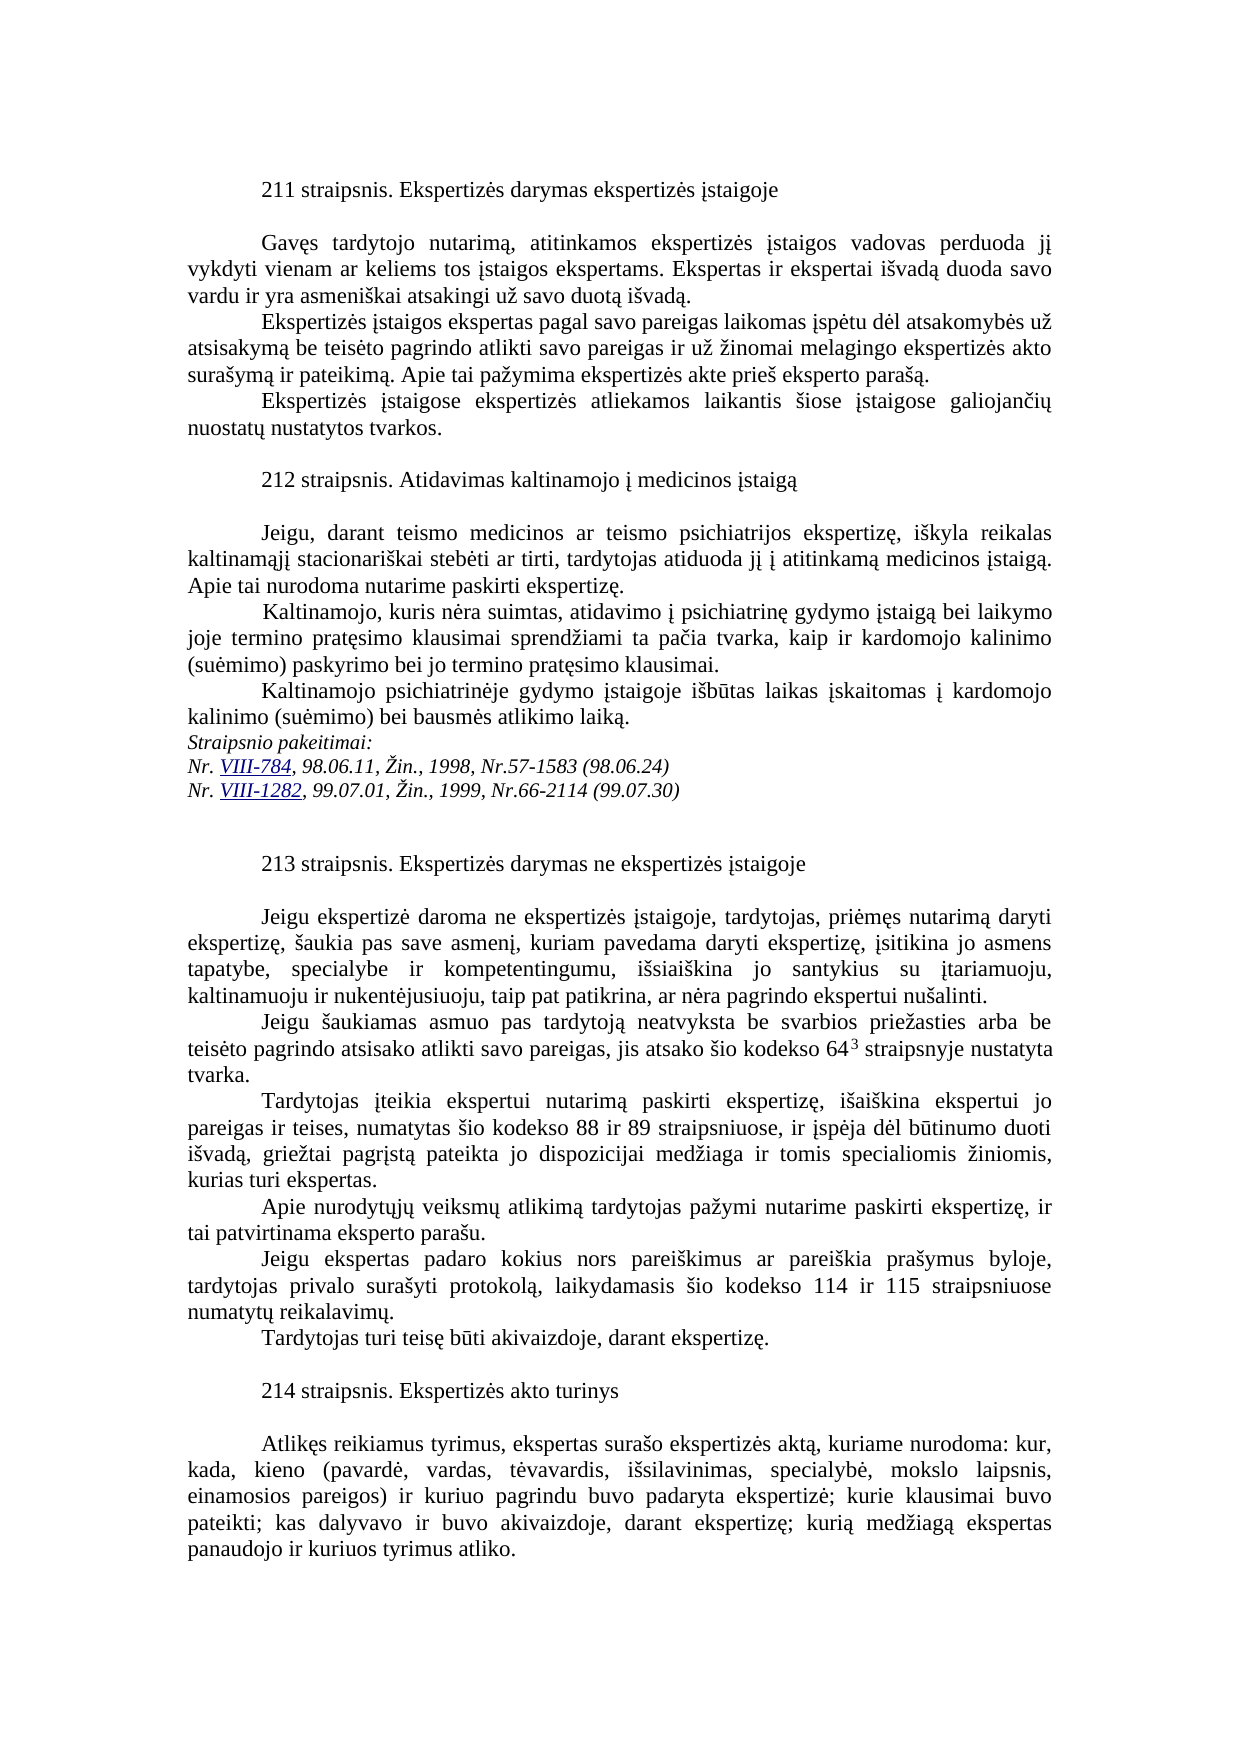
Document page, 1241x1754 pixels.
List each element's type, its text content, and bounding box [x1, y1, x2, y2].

text Jeigu, darant teismo medicinos ar teismo psichiatrijos ekspertizę, iškyla reikalas kaltinamąjį stacionariškai stebėti ar tirti, tardytojas atiduoda jį į atitinkamą medicinos įstaigą. Apie tai nurodoma nutarime paskirti ekspertizę. [187, 519, 1053, 598]
text Kaltinamojo, kuris nėra suimtas, atidavimo į psichiatrinę gydymo įstaigą bei laikymo joje termino pratęsimo klausimai sprendžiami ta pačia tvarka, kaip ir kardomojo kalinimo (suėmimo) paskyrimo bei jo termino pratęsimo klausimai. [187, 598, 1053, 677]
text Apie nurodytųjų veiksmų atlikimą tardytojas pažymi nutarime paskirti ekspertizę, ir tai patvirtinama eksperto parašu. [187, 1193, 1053, 1245]
text 212 straipsnis. Atidavimas kaltinamojo į medicinos įstaigą [187, 466, 1053, 493]
text Tardytojas turi teisę būti akivaizdoje, darant ekspertizę. [187, 1324, 1053, 1351]
text Atlikęs reikiamus tyrimus, ekspertas surašo ekspertizės aktą, kuriame nurodoma: kur, kada, kieno (pavardė, vardas, tėvavardis, išsilavinimas, specialybė, mokslo laipsnis, einamosios pareigos) ir kuriuo pagrindu buvo padaryta ekspertizė; kurie klausimai buvo pateikti; kas dalyvavo ir buvo akivaizdoje, darant ekspertizę; kurią medžiagą ekspertas panaudojo ir kuriuos tyrimus atliko. [187, 1430, 1053, 1562]
text Gavęs tardytojo nutarimą, atitinkamos ekspertizės įstaigos vadovas perduoda jį vykdyti vienam ar keliems tos įstaigos ekspertams. Ekspertas ir ekspertai išvadą duoda savo vardu ir yra asmeniškai atsakingi už savo duotą išvadą. [187, 229, 1053, 308]
text Ekspertizės įstaigose ekspertizės atliekamos laikantis šiose įstaigose galiojančių nuostatų nustatytos tvarkos. [187, 387, 1053, 440]
text Ekspertizės įstaigos ekspertas pagal savo pareigas laikomas įspėtu dėl atsakomybės už atsisakymą be teisėto pagrindo atlikti savo pareigas ir už žinomai melagingo ekspertizės akto surašymą ir pateikimą. Apie tai pažymima ekspertizės akte prieš eksperto parašą. [187, 308, 1053, 387]
text 211 straipsnis. Ekspertizės darymas ekspertizės įstaigoje [209, 176, 1053, 203]
text Jeigu šaukiamas asmuo pas tardytoją neatvyksta be svarbios priežasties arba be teisėto pagrindo atsisako atlikti savo pareigas, jis atsako šio kodekso 643 straipsnyje nustatyta tvarka. [187, 1008, 1053, 1087]
text Nr. VIII-1282, 99.07.01, Žin., 1999, Nr.66-2114 (99.07.30) [187, 778, 1053, 802]
text Nr. VIII-784, 98.06.11, Žin., 1998, Nr.57-1583 (98.06.24) [187, 754, 1053, 778]
text 213 straipsnis. Ekspertizės darymas ne ekspertizės įstaigoje [187, 850, 1053, 876]
text Jeigu ekspertizė daroma ne ekspertizės įstaigoje, tardytojas, priėmęs nutarimą daryti ekspertizę, šaukia pas save asmenį, kuriam pavedama daryti ekspertizę, įsitikina jo asmens tapatybe, specialybe ir kompetentingumu, išsiaiškina jo santykius su įtariamuoju, kaltinamuoju ir nukentėjusiuoju, taip pat patikrina, ar nėra pagrindo ekspertui nušalinti. [187, 903, 1053, 1008]
text 214 straipsnis. Ekspertizės akto turinys [187, 1377, 1053, 1403]
text Kaltinamojo psichiatrinėje gydymo įstaigoje išbūtas laikas įskaitomas į kardomojo kalinimo (suėmimo) bei bausmės atlikimo laiką. [187, 677, 1053, 730]
text Tardytojas įteikia ekspertui nutarimą paskirti ekspertizę, išaiškina ekspertui jo pareigas ir teises, numatytas šio kodekso 88 ir 89 straipsniuose, ir įspėja dėl būtinumo duoti išvadą, griežtai pagrįstą pateikta jo dispozicijai medžiaga ir tomis specialiomis žiniomis, kurias turi ekspertas. [187, 1087, 1053, 1193]
text Jeigu ekspertas padaro kokius nors pareiškimus ar pareiškia prašymus byloje, tardytojas privalo surašyti protokolą, laikydamasis šio kodekso 114 ir 115 straipsniuose numatytų reikalavimų. [187, 1245, 1053, 1324]
text Straipsnio pakeitimai: [187, 730, 1053, 754]
